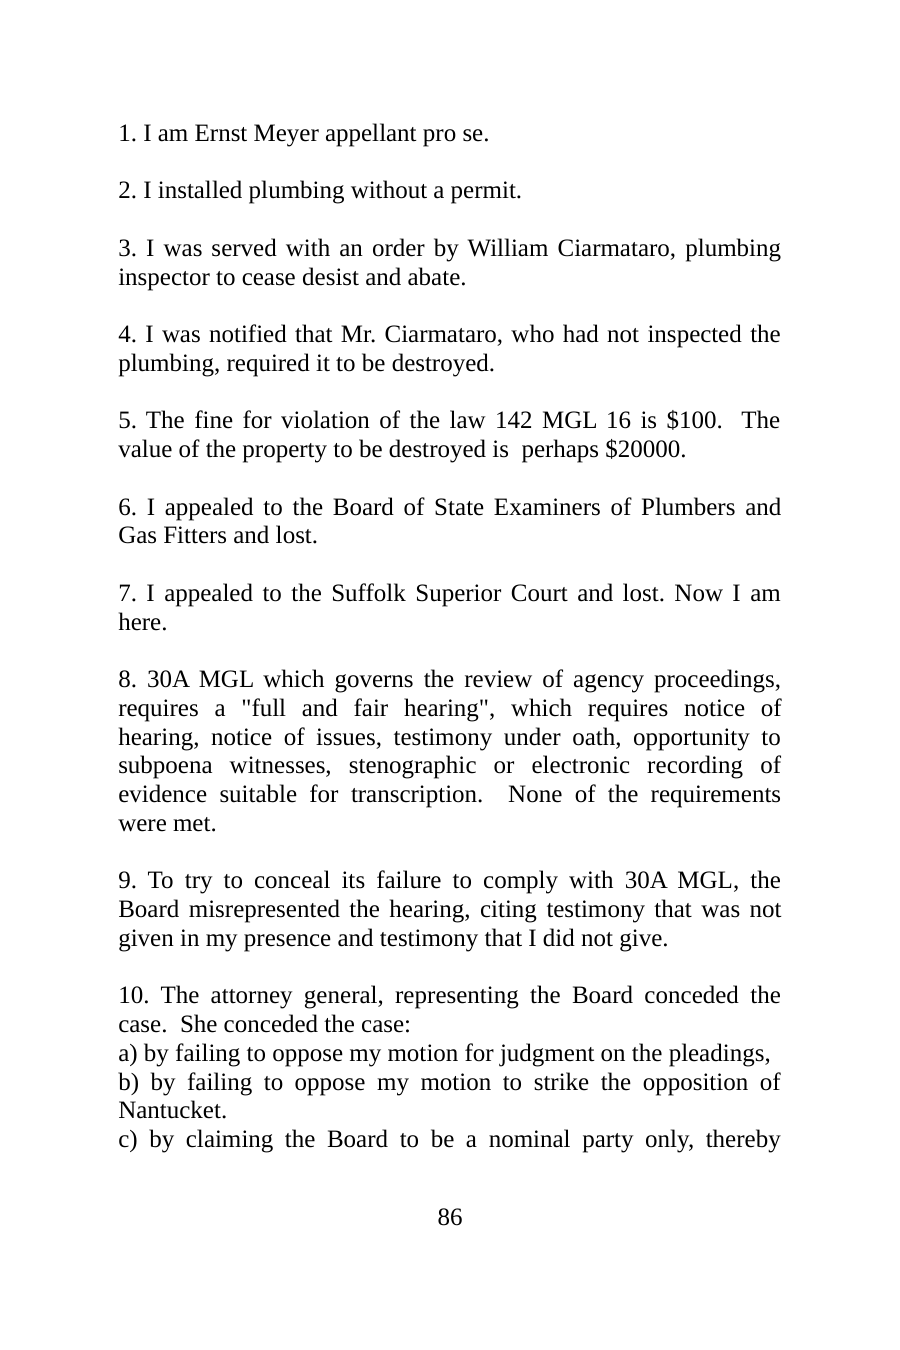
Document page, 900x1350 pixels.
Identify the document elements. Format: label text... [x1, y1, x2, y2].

text 6. I appealed to the Board of State Examiners of Plumbers and Gas Fitters and lost. [118, 492, 782, 549]
text 5. The fine for violation of the law 142 MGL 16 is $100. The value of the property to be destroyed is perhaps $20000. [118, 406, 782, 463]
text 2. I installed plumbing without a permit. [118, 176, 782, 204]
text 1. I am Ernst Meyer appellant pro se. [118, 118, 782, 147]
text b) by failing to oppose my motion to strike the opposition of Nantucket. [118, 1067, 782, 1124]
text c) by claiming the Board to be a nominal party only, thereby [118, 1124, 782, 1153]
text 4. I was notified that Mr. Ciarmataro, who had not inspected the plumbing, required it to be destroyed. [118, 319, 782, 377]
text 10. The attorney general, representing the Board conceded the case. She conceded the case: [118, 981, 782, 1038]
text 3. I was served with an order by William Ciarmataro, plumbing inspector to cease desist and abate. [118, 233, 782, 291]
text 8. 30A MGL which governs the review of agency proceedings, requires a "full and fair hearing", which requires notice of hearing, notice of issues, testimony under oath, opportunity to subpoena witnesses, stenographic or electronic recording of evidence suitable for transcription. None of the requirements were met. [118, 664, 782, 837]
text a) by failing to oppose my motion for judgment on the pleadings, [118, 1038, 782, 1067]
text 7. I appealed to the Suffolk Superior Court and lost. Now I am here. [118, 578, 782, 636]
text 9. To try to conceal its failure to comply with 30A MGL, the Board misrepresented the hearing, citing testimony that was not given in my presence and testimony that I did not give. [118, 866, 782, 952]
